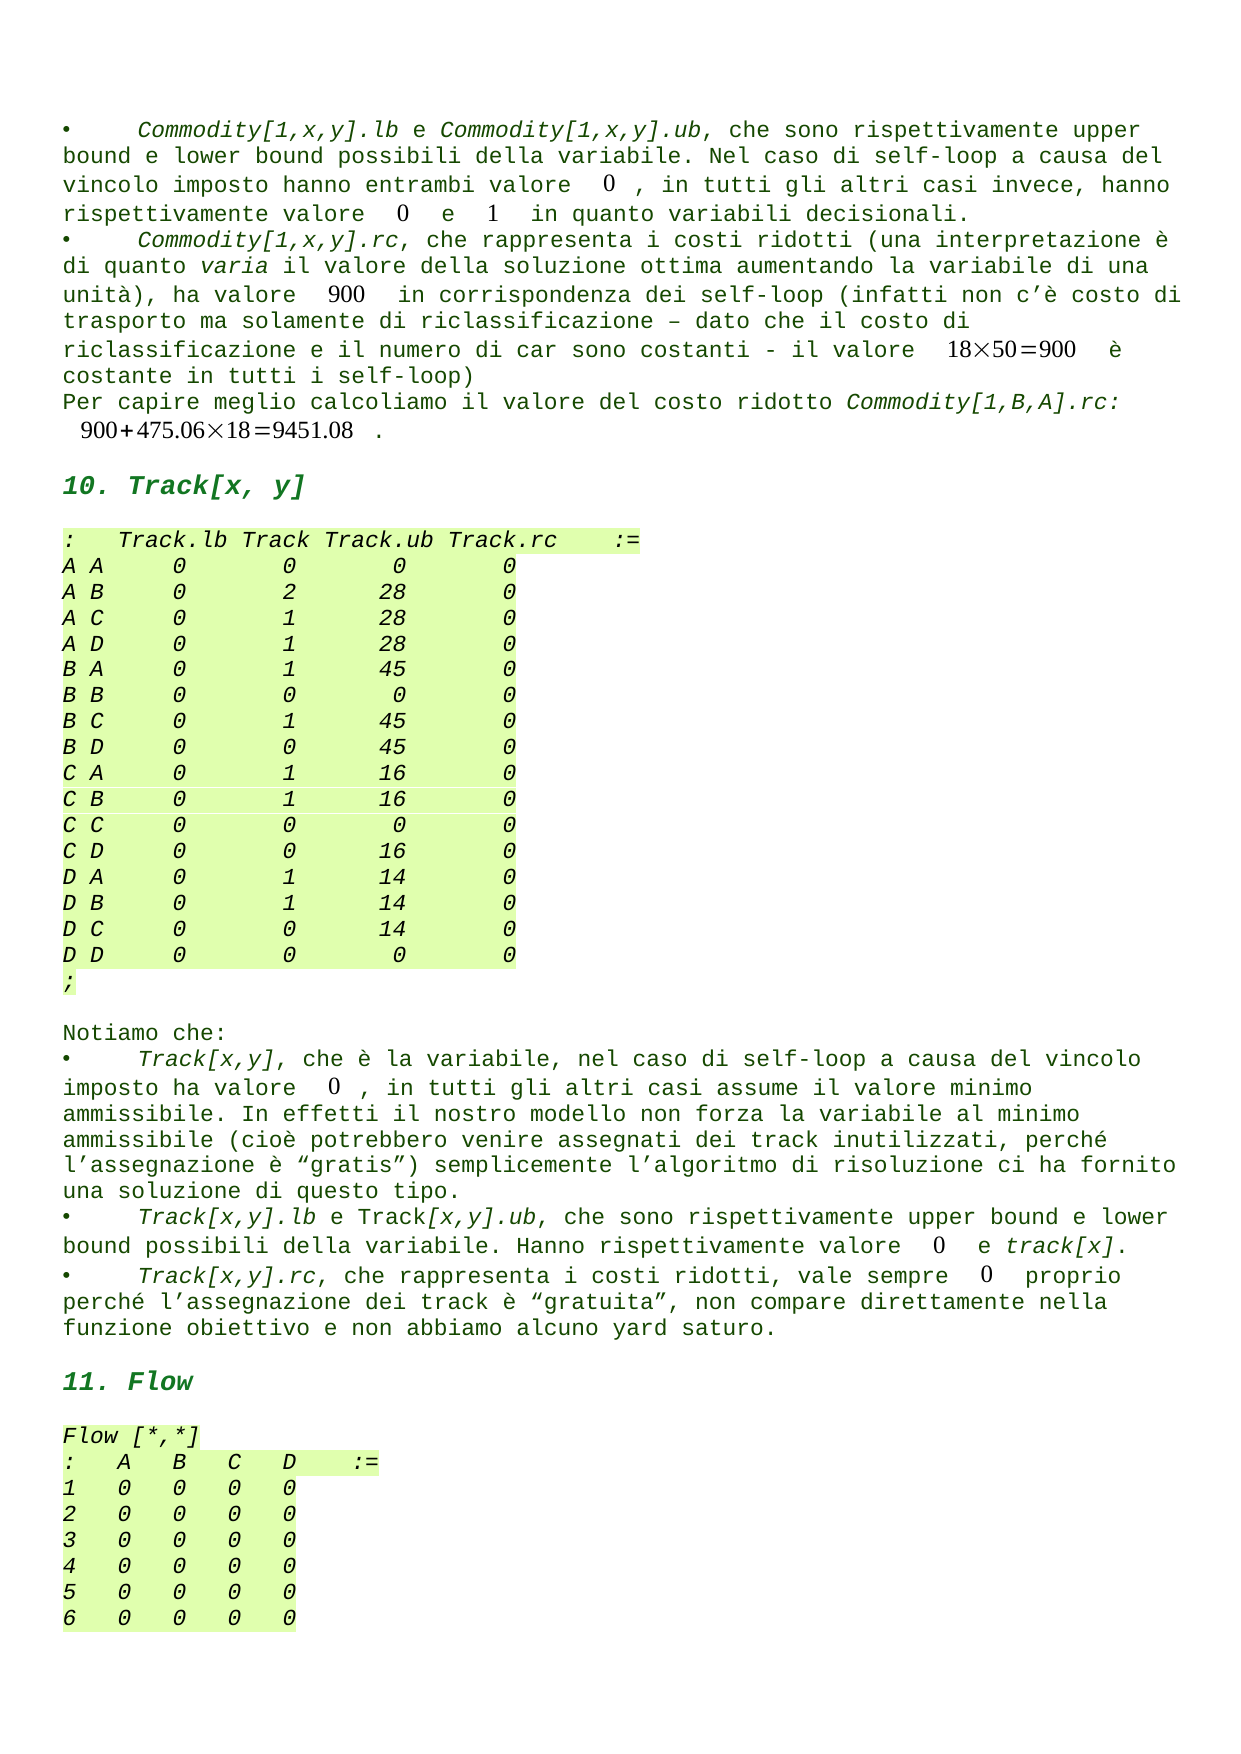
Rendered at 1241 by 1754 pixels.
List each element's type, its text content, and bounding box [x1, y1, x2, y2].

text : A B C D := [62, 1450, 1187, 1476]
text 3 0 0 0 0 [62, 1528, 1187, 1554]
list Commodity[1,x,y].rc, che rappresenta i costi ridotti (una interpretazione è di quanto varia il valore della soluzione ottima aumentando la variabile di una unità), ha valore in corrispondenza dei self-loop (infatti non c’è costo di trasporto ma solamente di riclassificazione – dato che il costo di riclassificazione e il numero di car sono costanti - il valore è costante in tutti i self-loop) [62, 228, 1187, 390]
text B B 0 0 0 0 [62, 684, 1187, 710]
text A D 0 1 28 0 [62, 632, 1187, 658]
text Flow [*,*] [62, 1424, 1187, 1450]
text A B 0 2 28 0 [62, 580, 1187, 606]
text 11. Flow [62, 1368, 1187, 1398]
text A C 0 1 28 0 [62, 606, 1187, 632]
text B C 0 1 45 0 [62, 710, 1187, 736]
text B A 0 1 45 0 [62, 658, 1187, 684]
text A A 0 0 0 0 [62, 554, 1187, 580]
list Commodity[1,x,y].lb e Commodity[1,x,y].ub, che sono rispettivamente upper bound e lower bound possibili della variabile. Nel caso di self-loop a causa del vincolo imposto hanno entrambi valore , in tutti gli altri casi invece, hanno rispettivamente valore e in quanto variabili decisionali. [62, 118, 1187, 228]
text 6 0 0 0 0 [62, 1606, 1187, 1632]
text C C 0 0 0 0 [62, 813, 1187, 839]
text D D 0 0 0 0 [62, 943, 1187, 969]
text 10. Track[x, y] [62, 471, 1187, 502]
text 5 0 0 0 0 [62, 1580, 1187, 1606]
text Per capire meglio calcoliamo il valore del costo ridotto Commodity[1,B,A].rc: . [62, 390, 1187, 446]
text D A 0 1 14 0 [62, 865, 1187, 891]
list Track[x,y], che è la variabile, nel caso di self-loop a causa del vincolo imposto ha valore , in tutti gli altri casi assume il valore minimo ammissibile. In effetti il nostro modello non forza la variabile al minimo ammissibile (cioè potrebbero venire assegnati dei track inutilizzati, perché l’assegnazione è “gratis”) semplicemente l’algoritmo di risoluzione ci ha fornito una soluzione di questo tipo. [62, 1047, 1187, 1206]
text ; [62, 969, 1187, 995]
text C B 0 1 16 0 [62, 787, 1187, 813]
text 1 0 0 0 0 [62, 1476, 1187, 1502]
list Track[x,y].lb e Track[x,y].ub, che sono rispettivamente upper bound e lower bound possibili della variabile. Hanno rispettivamente valore e track[x]. [62, 1206, 1187, 1261]
text 2 0 0 0 0 [62, 1502, 1187, 1528]
text D C 0 0 14 0 [62, 917, 1187, 943]
text C D 0 0 16 0 [62, 839, 1187, 865]
text : Track.lb Track Track.ub Track.rc := [62, 528, 1187, 554]
text B D 0 0 45 0 [62, 736, 1187, 762]
text C A 0 1 16 0 [62, 762, 1187, 787]
text D B 0 1 14 0 [62, 891, 1187, 917]
list Track[x,y].rc, che rappresenta i costi ridotti, vale sempre proprio perché l’assegnazione dei track è “gratuita”, non compare direttamente nella funzione obiettivo e non abbiamo alcuno yard saturo. [62, 1261, 1187, 1342]
text 4 0 0 0 0 [62, 1554, 1187, 1580]
text Notiamo che: [62, 1021, 1187, 1047]
